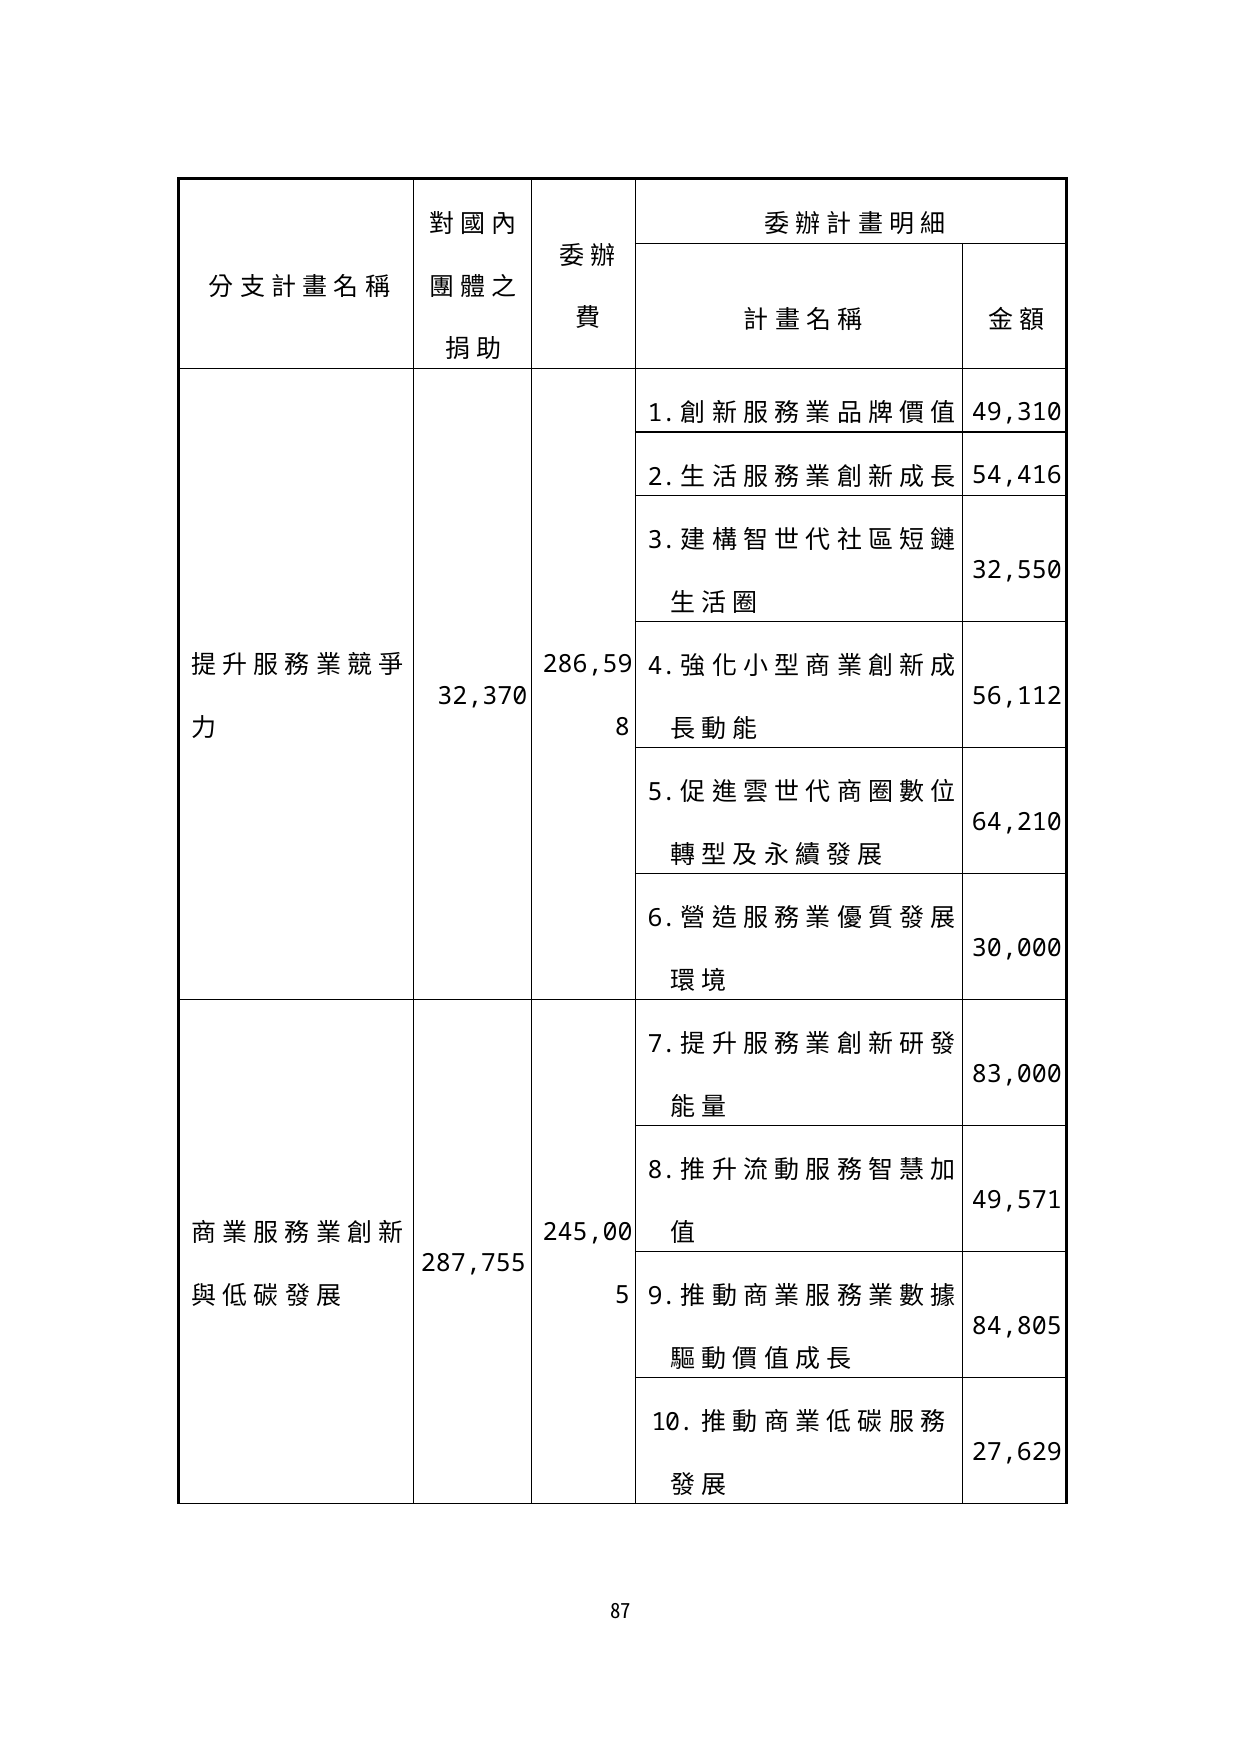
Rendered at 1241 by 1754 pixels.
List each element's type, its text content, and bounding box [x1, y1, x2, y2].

table_cell 83,000 [963, 1000, 1065, 1125]
table_cell 245,005 [532, 1000, 635, 1503]
table_cell 27,629 [963, 1378, 1065, 1503]
table_cell 7.提升服務業創新研發能量 [636, 1000, 962, 1125]
table_cell 84,805 [963, 1252, 1065, 1377]
table_header 分支計畫名稱 [180, 180, 413, 368]
table_cell 提升服務業競爭力 [180, 369, 413, 999]
table_cell 計畫名稱 [636, 244, 962, 368]
table_cell 金額 [963, 244, 1065, 368]
table_cell 56,112 [963, 622, 1065, 747]
table_cell 32,550 [963, 496, 1065, 621]
table_cell 10.推動商業低碳服務發展 [636, 1378, 962, 1503]
table_cell 32,370 [414, 369, 531, 999]
table_cell 54,416 [963, 433, 1065, 495]
table_cell 286,598 [532, 369, 635, 999]
table_cell 6.營造服務業優質發展環境 [636, 874, 962, 999]
table_cell 9.推動商業服務業數據驅動價值成長 [636, 1252, 962, 1377]
table_cell 49,571 [963, 1126, 1065, 1251]
table_cell 30,000 [963, 874, 1065, 999]
table_header 委辦計畫明細 [636, 180, 1065, 243]
table_cell 8.推升流動服務智慧加值 [636, 1126, 962, 1251]
table_cell 商業服務業創新與低碳發展 [180, 1000, 413, 1503]
table_cell 287,755 [414, 1000, 531, 1503]
table_cell 3.建構智世代社區短鏈生活圈 [636, 496, 962, 621]
table_cell 5.促進雲世代商圈數位轉型及永續發展 [636, 748, 962, 873]
table_header 對國內團體之捐助 [414, 180, 531, 368]
table_cell 64,210 [963, 748, 1065, 873]
table_cell 1.創新服務業品牌價值 [636, 369, 962, 431]
table_cell 49,310 [963, 369, 1065, 431]
table_cell 4.強化小型商業創新成長動能 [636, 622, 962, 747]
table_header 委辦費 [532, 180, 635, 368]
table_cell 2.生活服務業創新成長 [636, 433, 962, 495]
